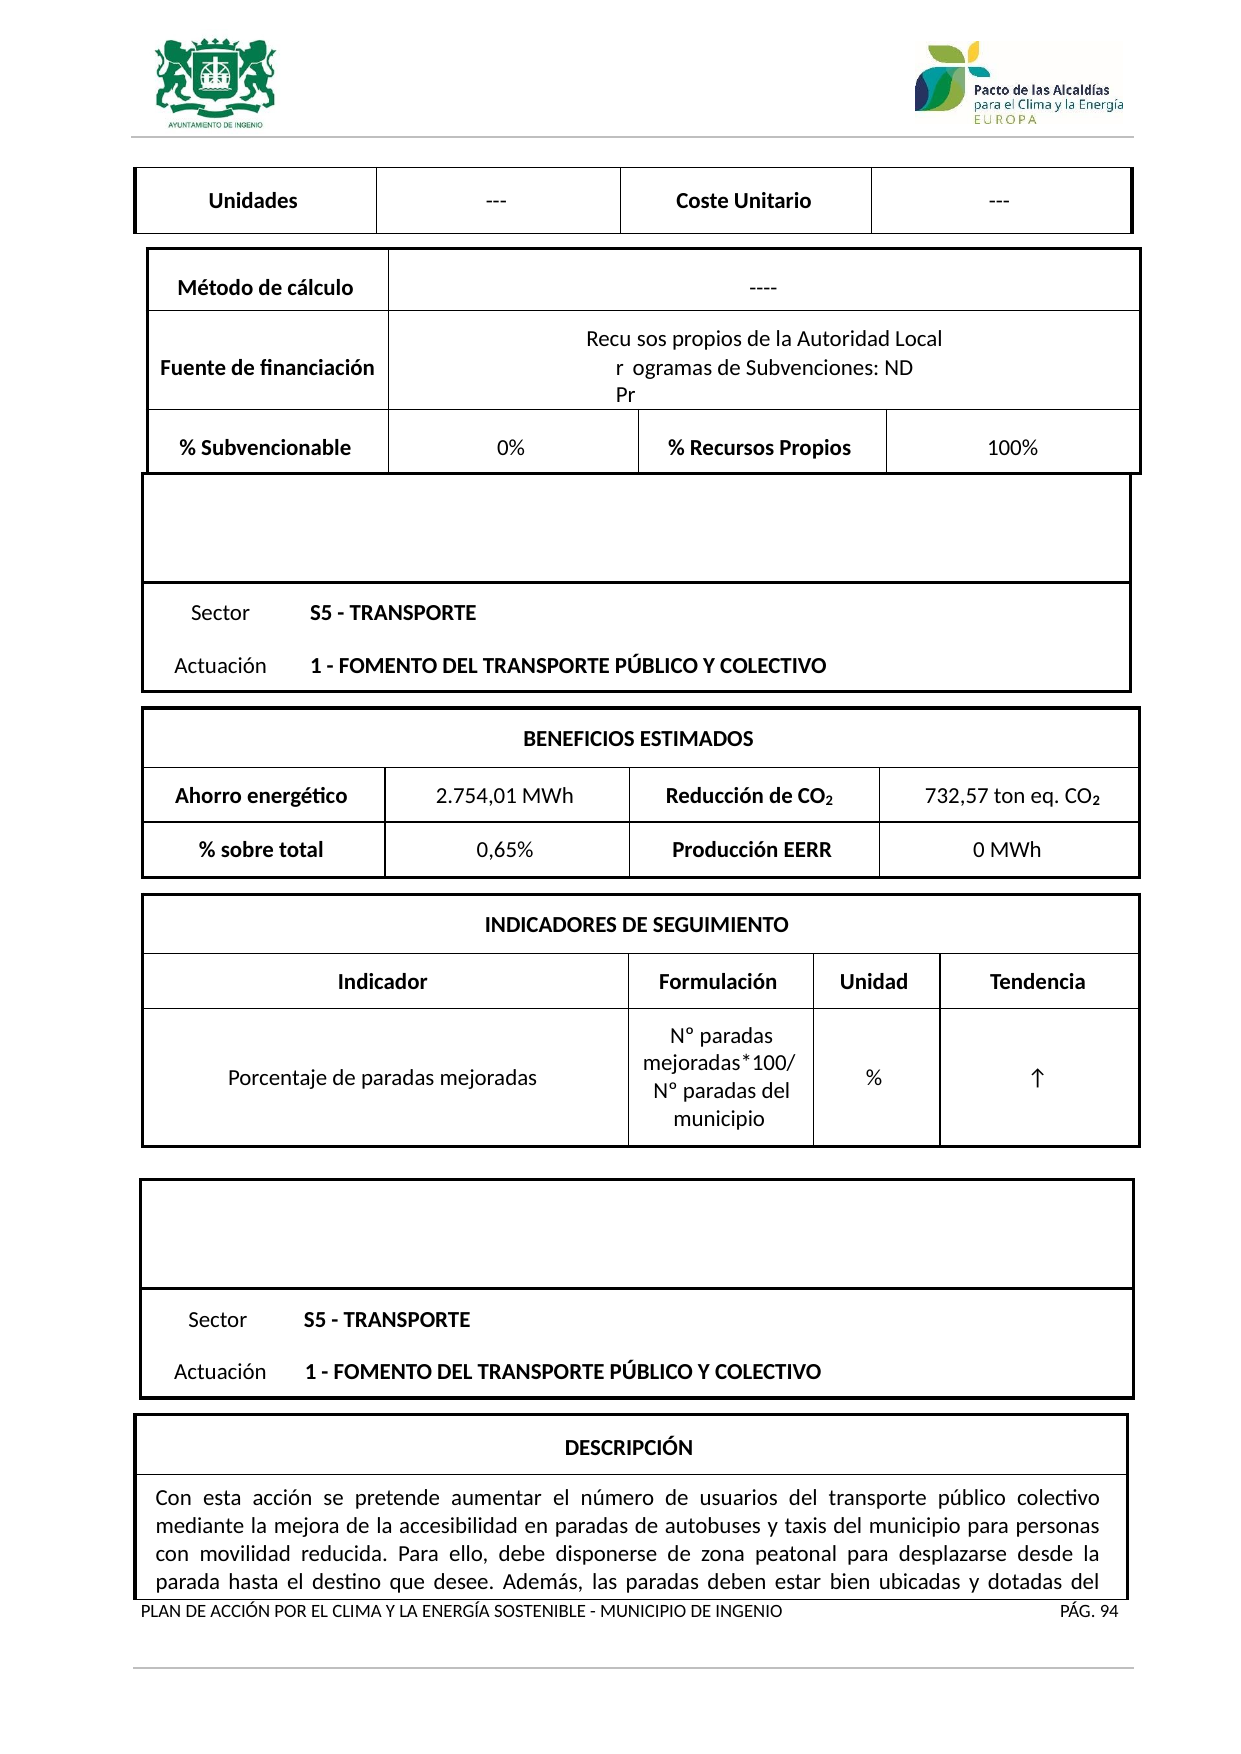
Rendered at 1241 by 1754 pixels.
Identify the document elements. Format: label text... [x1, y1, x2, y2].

table_cell 0,65% [386, 823, 629, 876]
table_cell S5 - TRANSPORTE [310, 584, 1129, 641]
table_cell --- [872, 168, 1130, 233]
table_cell 100% [987, 410, 1139, 472]
table_cell [144, 475, 310, 581]
table_cell Con esta acción se pretende aumentar el número de usuarios del transporte público colectivo mediante la mejora de la accesibilidad en paradas de autobuses y taxis del municipio para personas con movilidad reducida. Para ello, debe disponerse de zona peatonal para desplazarse desde la parada hasta el destino que desee. Además, las paradas deben estar bien ubicadas y dotadas del [137, 1475, 1126, 1598]
table_cell Reducción de CO2 [630, 768, 879, 821]
table_cell [887, 410, 987, 472]
table_header ING_S5_1.05 - MEJORA EN LAS PARADAS PARA PERSONAS CON MOVILIDAD REDUCIDA [142, 1181, 1132, 1287]
table_cell Indicador [144, 954, 628, 1007]
table_cell [987, 311, 1139, 409]
table_header BENEFICIOS ESTIMADOS [385, 710, 879, 767]
table_header [389, 250, 638, 310]
table_cell 732,57 ton eq. CO2 [880, 768, 1138, 821]
table_cell Ahorro energético [144, 768, 384, 821]
table_cell Producción EERR [630, 823, 879, 876]
table_header [940, 896, 1138, 953]
table_cell [1132, 475, 1140, 581]
table_cell Nº paradas mejoradas*100/ Nº paradas del municipio [629, 1009, 813, 1145]
table_cell Formulación [629, 954, 813, 1007]
table_cell 0% [389, 410, 638, 472]
table_header Método de cálculo [149, 250, 388, 310]
table_cell --- [377, 168, 620, 233]
table_header DESCRIPCIÓN [137, 1416, 1126, 1474]
table_header INDICADORES DE SEGUIMIENTO [144, 896, 813, 953]
table_cell 2.754,01 MWh [386, 768, 629, 821]
table_cell Recur Pr [389, 311, 638, 409]
table_header [813, 896, 940, 953]
table_header [144, 710, 385, 767]
table_cell [1132, 641, 1140, 690]
table_cell [1132, 581, 1140, 641]
table_cell Actuación [144, 641, 310, 690]
table_cell ↑ [941, 1009, 1138, 1145]
table_cell 1 - FOMENTO DEL TRANSPORTE PÚBLICO Y COLECTIVO [310, 641, 1129, 690]
table_cell Sector [144, 584, 310, 641]
table_cell 0 MWh [880, 823, 1138, 876]
table_cell Unidades [137, 168, 376, 233]
table_cell Coste Unitario [621, 168, 871, 233]
table_cell ING_S5_1.03 - MEJORA DE PARADAS DE AUTOBUSES Y TAXIS [310, 475, 1129, 581]
table_cell Tendencia [941, 954, 1138, 1007]
table_cell Sector S5 - TRANSPORTE Actuación 1 - FOMENTO DEL TRANSPORTE PÚBLICO Y COLECTIVO [142, 1290, 1132, 1396]
table_cell Fuente de financiación [149, 311, 388, 409]
table_cell Porcentaje de paradas mejoradas [144, 1009, 628, 1145]
table_header [987, 250, 1139, 310]
table_header [879, 710, 1138, 767]
table_cell % Subvencionable [149, 410, 388, 472]
table_cell Unidad [814, 954, 939, 1007]
table_header ---- [638, 250, 987, 310]
table_cell % sobre total [144, 823, 384, 876]
table_cell % Recursos Propios [639, 410, 886, 472]
table_cell sos propios de la Autoridad Local ogramas de Subvenciones: ND [638, 311, 987, 409]
table_cell % [814, 1009, 939, 1145]
